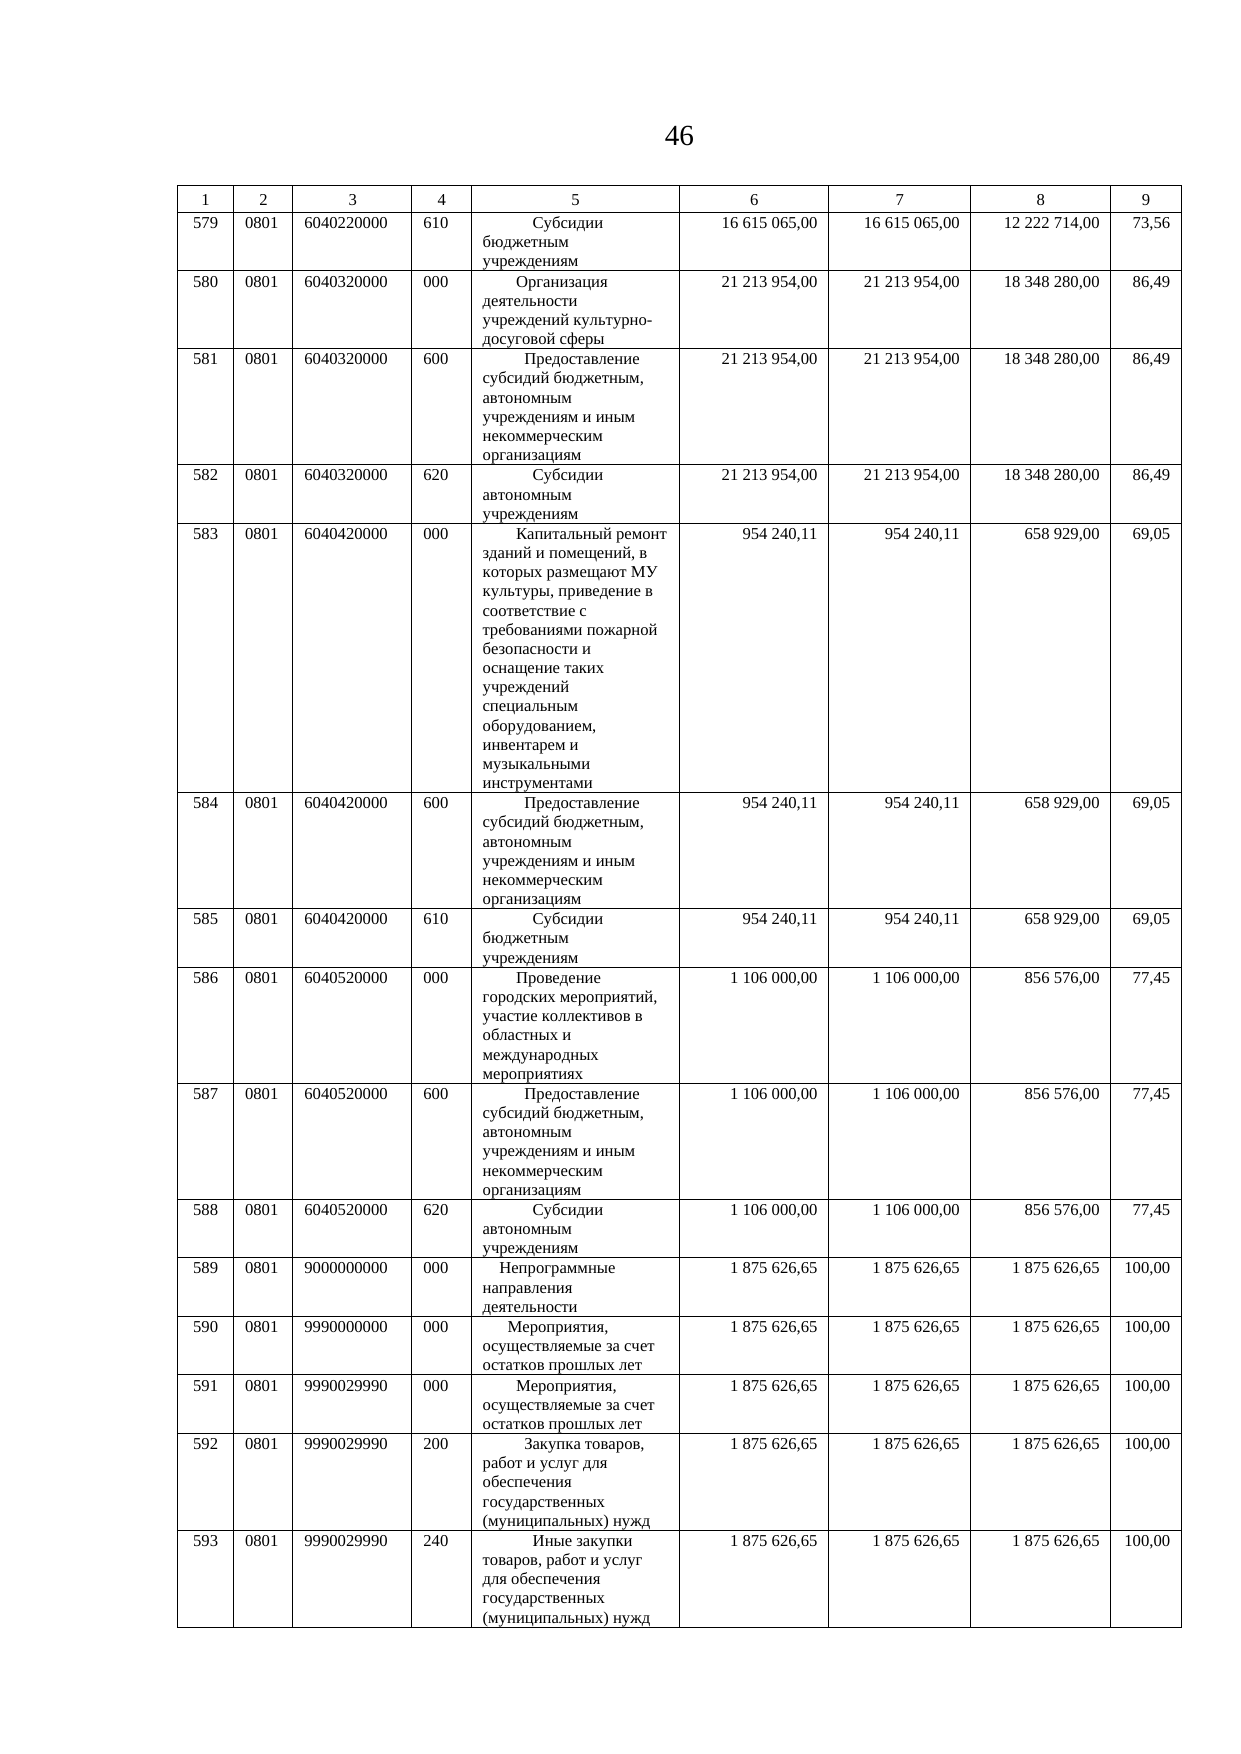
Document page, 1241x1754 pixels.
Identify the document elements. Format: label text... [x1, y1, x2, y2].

table_header 7 [829, 186, 970, 212]
table_cell Предоставление субсидий бюджетным, автономным учреждениям и иным некоммерческим организациям [472, 1084, 679, 1199]
table_cell 16 615 065,00 [829, 213, 970, 270]
table_header 1 [178, 186, 233, 212]
table_cell 9990029990 [293, 1375, 411, 1433]
table_cell 6040320000 [293, 465, 411, 523]
table_cell 6040420000 [293, 909, 411, 967]
table_cell 000 [412, 1375, 471, 1433]
table_cell Субсидии бюджетным учреждениям [472, 213, 679, 270]
table_cell 954 240,11 [680, 524, 828, 792]
table_cell Субсидии бюджетным учреждениям [472, 909, 679, 967]
table_cell 77,45 [1111, 1084, 1181, 1199]
table_cell 21 213 954,00 [680, 465, 828, 523]
table_cell Предоставление субсидий бюджетным, автономным учреждениям и иным некоммерческим организациям [472, 793, 679, 908]
table_cell 592 [178, 1434, 233, 1530]
table_cell 1 875 626,65 [971, 1317, 1110, 1374]
table_cell 0801 [234, 968, 292, 1083]
table_cell 1 875 626,65 [829, 1434, 970, 1530]
table_cell 73,56 [1111, 213, 1181, 270]
table_cell 0801 [234, 1375, 292, 1433]
table_cell 590 [178, 1317, 233, 1374]
table_header 6 [680, 186, 828, 212]
table_cell 1 875 626,65 [680, 1531, 828, 1627]
table_cell 200 [412, 1434, 471, 1530]
table_cell 0801 [234, 349, 292, 464]
table_cell 954 240,11 [680, 793, 828, 908]
table_cell Проведение городских мероприятий, участие коллективов в областных и международных мероприятиях [472, 968, 679, 1083]
table_cell 1 875 626,65 [971, 1258, 1110, 1316]
table_cell 1 106 000,00 [829, 1200, 970, 1257]
table_cell 12 222 714,00 [971, 213, 1110, 270]
table_cell Субсидии автономным учреждениям [472, 1200, 679, 1257]
table_cell 6040520000 [293, 1200, 411, 1257]
table_cell 1 875 626,65 [971, 1375, 1110, 1433]
table_cell 1 875 626,65 [971, 1531, 1110, 1627]
table_cell 581 [178, 349, 233, 464]
table_cell 0801 [234, 1084, 292, 1199]
table_cell Закупка товаров, работ и услуг для обеспечения государственных (муниципальных) нужд [472, 1434, 679, 1530]
table_cell Капитальный ремонт зданий и помещений, в которых размещают МУ культуры, приведение в соответствие с требованиями пожарной безопасности и оснащение таких учреждений специальным оборудованием, инвентарем и музыкальными инструментами [472, 524, 679, 792]
table_cell 1 875 626,65 [680, 1317, 828, 1374]
table_cell 1 875 626,65 [971, 1434, 1110, 1530]
table_cell 0801 [234, 1317, 292, 1374]
table_cell 6040420000 [293, 524, 411, 792]
table_cell 1 106 000,00 [829, 968, 970, 1083]
table_cell 6040520000 [293, 968, 411, 1083]
table_cell 582 [178, 465, 233, 523]
table_cell 000 [412, 1258, 471, 1316]
table_cell 6040320000 [293, 349, 411, 464]
table_cell 1 106 000,00 [680, 968, 828, 1083]
table_cell 591 [178, 1375, 233, 1433]
table_cell Мероприятия, осуществляемые за счет остатков прошлых лет [472, 1317, 679, 1374]
table_cell 21 213 954,00 [680, 271, 828, 348]
table_cell 0801 [234, 1200, 292, 1257]
table_cell 583 [178, 524, 233, 792]
table_cell 600 [412, 1084, 471, 1199]
table_cell 86,49 [1111, 465, 1181, 523]
table_cell 589 [178, 1258, 233, 1316]
table_header 2 [234, 186, 292, 212]
table_cell Субсидии автономным учреждениям [472, 465, 679, 523]
table_cell 856 576,00 [971, 1084, 1110, 1199]
table_cell 954 240,11 [680, 909, 828, 967]
table_cell 610 [412, 213, 471, 270]
table_cell 0801 [234, 524, 292, 792]
table_cell 658 929,00 [971, 793, 1110, 908]
table_cell 69,05 [1111, 909, 1181, 967]
table_cell 77,45 [1111, 1200, 1181, 1257]
table_cell 9990029990 [293, 1434, 411, 1530]
table_cell 69,05 [1111, 524, 1181, 792]
table_cell 86,49 [1111, 271, 1181, 348]
table_cell 21 213 954,00 [829, 271, 970, 348]
table_cell 100,00 [1111, 1531, 1181, 1627]
table_cell 588 [178, 1200, 233, 1257]
table_cell 0801 [234, 793, 292, 908]
table_cell 1 875 626,65 [829, 1531, 970, 1627]
table_header 8 [971, 186, 1110, 212]
table_header 9 [1111, 186, 1181, 212]
table_cell 658 929,00 [971, 909, 1110, 967]
table_header 4 [412, 186, 471, 212]
table_cell 1 106 000,00 [680, 1200, 828, 1257]
table_cell 954 240,11 [829, 793, 970, 908]
table_cell 954 240,11 [829, 909, 970, 967]
table_cell 6040420000 [293, 793, 411, 908]
table_cell 580 [178, 271, 233, 348]
table_cell 240 [412, 1531, 471, 1627]
table_cell 86,49 [1111, 349, 1181, 464]
table_cell 18 348 280,00 [971, 465, 1110, 523]
table_cell 584 [178, 793, 233, 908]
table_cell 954 240,11 [829, 524, 970, 792]
table_cell Организация деятельности учреждений культурно-досуговой сферы [472, 271, 679, 348]
table_cell 1 875 626,65 [829, 1375, 970, 1433]
table_cell 579 [178, 213, 233, 270]
table_cell 593 [178, 1531, 233, 1627]
table_cell 658 929,00 [971, 524, 1110, 792]
table_cell 1 875 626,65 [680, 1434, 828, 1530]
table_cell Иные закупки товаров, работ и услуг для обеспечения государственных (муниципальных) нужд [472, 1531, 679, 1627]
table_cell 9990000000 [293, 1317, 411, 1374]
table_cell 6040220000 [293, 213, 411, 270]
table_cell 9000000000 [293, 1258, 411, 1316]
table_cell 100,00 [1111, 1375, 1181, 1433]
table_cell 21 213 954,00 [829, 465, 970, 523]
table_cell 1 875 626,65 [829, 1258, 970, 1316]
table_cell 16 615 065,00 [680, 213, 828, 270]
table_cell 6040520000 [293, 1084, 411, 1199]
table_cell 620 [412, 1200, 471, 1257]
table_cell 0801 [234, 909, 292, 967]
table_cell Предоставление субсидий бюджетным, автономным учреждениям и иным некоммерческим организациям [472, 349, 679, 464]
table_cell 100,00 [1111, 1434, 1181, 1530]
table_cell 9990029990 [293, 1531, 411, 1627]
table_cell Мероприятия, осуществляемые за счет остатков прошлых лет [472, 1375, 679, 1433]
table_cell 586 [178, 968, 233, 1083]
table_cell 1 875 626,65 [829, 1317, 970, 1374]
table_cell 1 106 000,00 [680, 1084, 828, 1199]
table_cell 600 [412, 793, 471, 908]
table_cell 0801 [234, 1531, 292, 1627]
table_cell 0801 [234, 1258, 292, 1316]
table_cell 585 [178, 909, 233, 967]
table_cell 587 [178, 1084, 233, 1199]
table_cell 000 [412, 968, 471, 1083]
table_cell 620 [412, 465, 471, 523]
table_header 3 [293, 186, 411, 212]
table_cell 1 875 626,65 [680, 1375, 828, 1433]
table_cell 21 213 954,00 [829, 349, 970, 464]
table_cell 0801 [234, 1434, 292, 1530]
table_cell 000 [412, 524, 471, 792]
table_cell 100,00 [1111, 1317, 1181, 1374]
table_header 5 [472, 186, 679, 212]
table_cell 1 106 000,00 [829, 1084, 970, 1199]
table_cell 0801 [234, 465, 292, 523]
table_cell 18 348 280,00 [971, 271, 1110, 348]
table_cell 18 348 280,00 [971, 349, 1110, 464]
table_cell 600 [412, 349, 471, 464]
table_cell 21 213 954,00 [680, 349, 828, 464]
table_cell 000 [412, 1317, 471, 1374]
table_cell 1 875 626,65 [680, 1258, 828, 1316]
table_cell 856 576,00 [971, 1200, 1110, 1257]
table_cell 0801 [234, 213, 292, 270]
table_cell 000 [412, 271, 471, 348]
table_cell 856 576,00 [971, 968, 1110, 1083]
table_cell 77,45 [1111, 968, 1181, 1083]
table_cell 6040320000 [293, 271, 411, 348]
table_cell 100,00 [1111, 1258, 1181, 1316]
table_cell 69,05 [1111, 793, 1181, 908]
table_cell 0801 [234, 271, 292, 348]
table_cell 610 [412, 909, 471, 967]
table_cell Непрограммные направления деятельности [472, 1258, 679, 1316]
